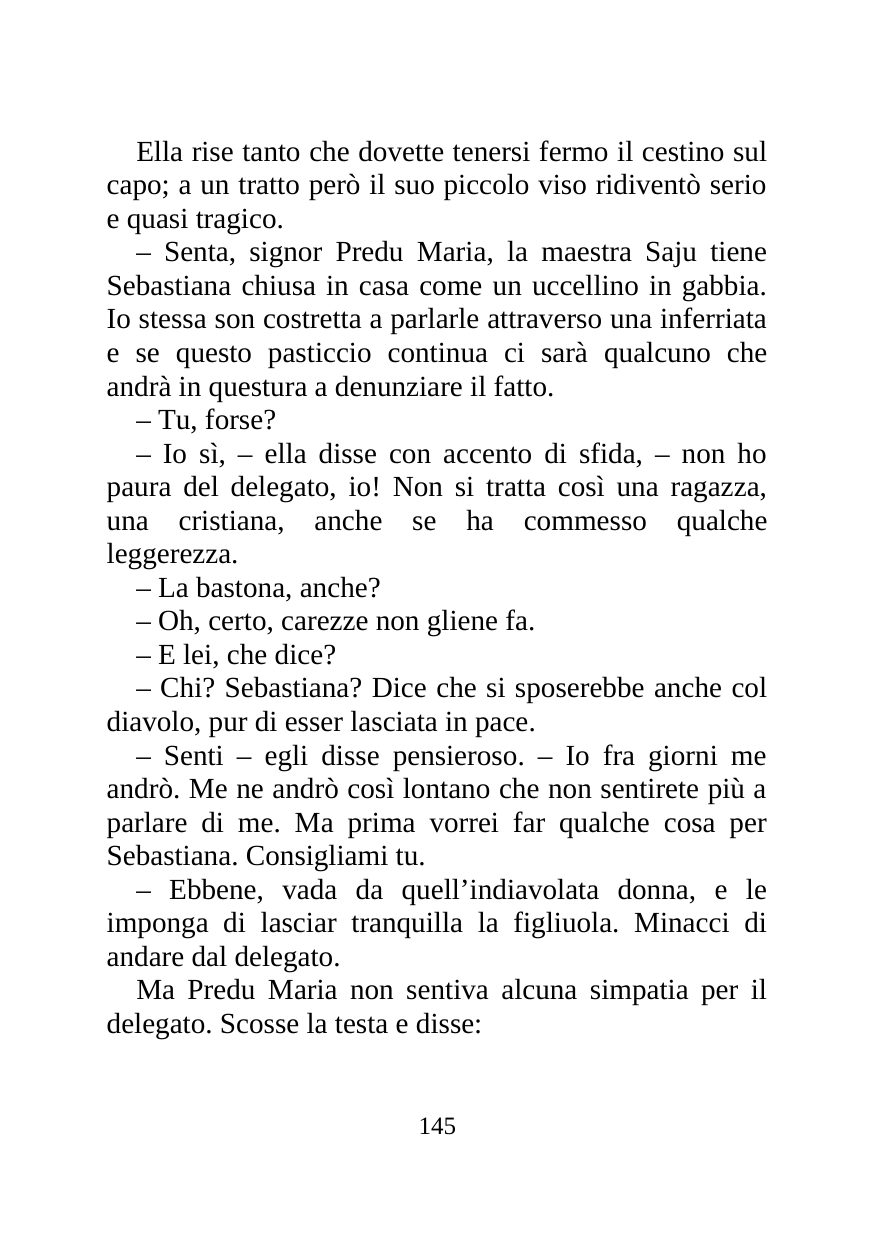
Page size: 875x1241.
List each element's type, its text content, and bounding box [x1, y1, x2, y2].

text Ma Predu Maria non sentiva alcuna simpatia per il delegato. Scosse la testa e disse: [106, 972, 768, 1039]
text – Senta, signor Predu Maria, la maestra Saju tiene Sebastiana chiusa in casa come un uccellino in gabbia. Io stessa son costretta a parlarle attraverso una inferriata e se questo pasticcio continua ci sarà qualcuno che andrà in questura a denunziare il fatto. [106, 234, 768, 402]
text – Oh, certo, carezze non gliene fa. [106, 603, 768, 637]
text – Io sì, – ella disse con accento di sfida, – non ho paura del delegato, io! Non si tratta così una ragazza, una cristiana, anche se ha commesso qualche leggerezza. [106, 436, 768, 570]
text – Tu, forse? [106, 402, 768, 436]
text – Ebbene, vada da quell’indiavolata donna, e le imponga di lasciar tranquilla la figliuola. Minacci di andare dal delegato. [106, 872, 768, 972]
text – E lei, che dice? [106, 637, 768, 671]
text – Chi? Sebastiana? Dice che si sposerebbe anche col diavolo, pur di esser lasciata in pace. [106, 671, 768, 738]
text Ella rise tanto che dovette tenersi fermo il cestino sul capo; a un tratto però il suo piccolo viso ridiventò serio e quasi tragico. [106, 134, 768, 234]
text – Senti – egli disse pensieroso. – Io fra giorni me andrò. Me ne andrò così lontano che non sentirete più a parlare di me. Ma prima vorrei far qualche cosa per Sebastiana. Consigliami tu. [106, 738, 768, 872]
text – La bastona, anche? [106, 570, 768, 603]
